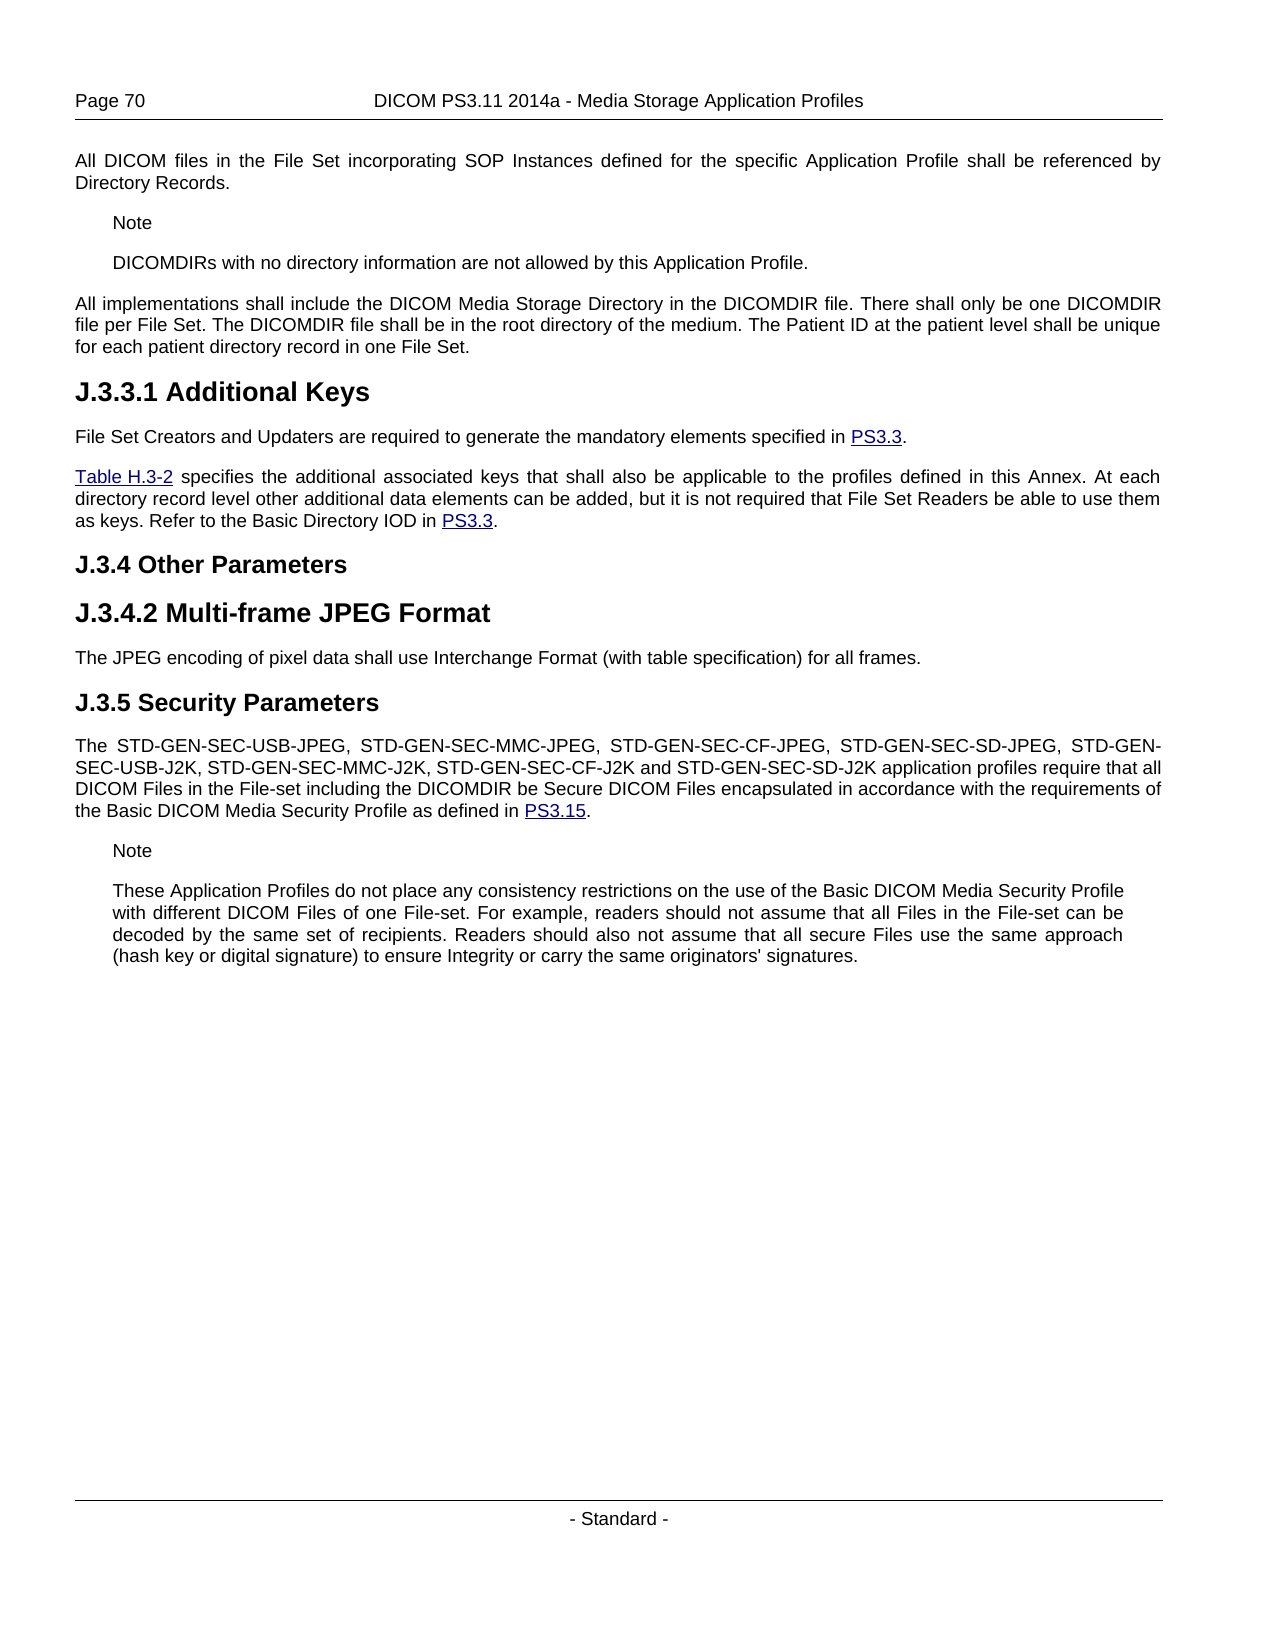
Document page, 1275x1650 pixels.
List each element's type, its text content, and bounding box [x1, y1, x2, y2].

text File Set Creators and Updaters are required to generate the mandatory elements specified in PS3.3. [75, 426, 1162, 447]
text All DICOM files in the File Set incorporating SOP Instances defined for the specific Application Profile shall be referenced by Directory Records. [75, 150, 1162, 193]
text Table H.3-2 specifies the additional associated keys that shall also be applicable to the profiles defined in this Annex. At each directory record level other additional data elements can be added, but it is not required that File Set Readers be able to use them as keys. Refer to the Basic Directory IOD in PS3.3. [75, 466, 1162, 531]
text The JPEG encoding of pixel data shall use Interchange Format (with table specification) for all frames. [75, 647, 1162, 669]
text All implementations shall include the DICOM Media Storage Directory in the DICOMDIR file. There shall only be one DICOMDIR file per File Set. The DICOMDIR file shall be in the root directory of the medium. The Patient ID at the patient level shall be unique for each patient directory record in one File Set. [75, 292, 1162, 357]
text J.3.4.2 Multi-frame JPEG Format [75, 597, 1162, 628]
text J.3.3.1 Additional Keys [75, 376, 1162, 407]
text These Application Profiles do not place any consistency restrictions on the use of the Basic DICOM Media Security Profile with different DICOM Files of one File-set. For example, readers should not assume that all Files in the File-set can be decoded by the same set of recipients. Readers should also not assume that all secure Files use the same approach (hash key or digital signature) to ensure Integrity or carry the same originators' signatures. [112, 880, 1125, 967]
text The STD-GEN-SEC-USB-JPEG, STD-GEN-SEC-MMC-JPEG, STD-GEN-SEC-CF-JPEG, STD-GEN-SEC-SD-JPEG, STD-GEN-SEC-USB-J2K, STD-GEN-SEC-MMC-J2K, STD-GEN-SEC-CF-J2K and STD-GEN-SEC-SD-J2K application profiles require that all DICOM Files in the File-set including the DICOMDIR be Secure DICOM Files encapsulated in accordance with the requirements of the Basic DICOM Media Security Profile as defined in PS3.15. [75, 735, 1162, 821]
text J.3.5 Security Parameters [75, 687, 1162, 716]
text Note [112, 212, 1125, 233]
text DICOMDIRs with no directory information are not allowed by this Application Profile. [112, 252, 1125, 274]
text J.3.4 Other Parameters [75, 550, 1162, 578]
text Note [112, 840, 1125, 862]
